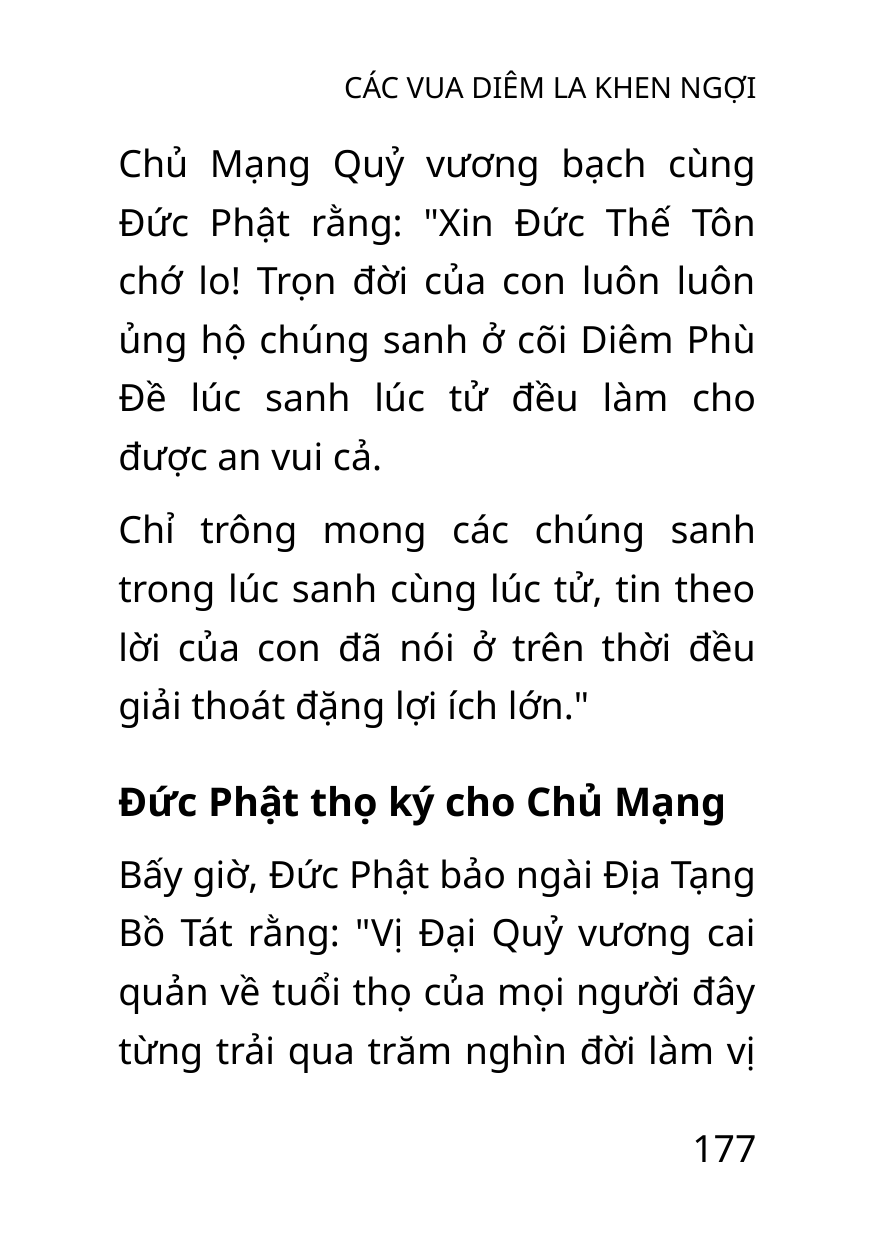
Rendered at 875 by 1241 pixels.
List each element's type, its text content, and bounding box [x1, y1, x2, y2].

text Bấy giờ, Đức Phật bảo ngài Địa Tạng Bồ Tát rằng: "Vị Đại Quỷ vương cai quản về tuổi thọ của mọi người đây từng trải qua trăm nghìn đời làm vị [118, 848, 756, 1075]
text Chủ Mạng Quỷ vương bạch cùng Đức Phật rằng: "Xin Đức Thế Tôn chớ lo! Trọn đời của con luôn luôn ủng hộ chúng sanh ở cõi Diêm Phù Đề lúc sanh lúc tử đều làm cho được an vui cả. [118, 137, 756, 481]
text Chỉ trông mong các chúng sanh trong lúc sanh cùng lúc tử, tin theo lời của con đã nói ở trên thời đều giải thoát đặng lợi ích lớn." [118, 504, 756, 731]
subtitle Đức Phật thọ ký cho Chủ Mạng [118, 774, 756, 828]
